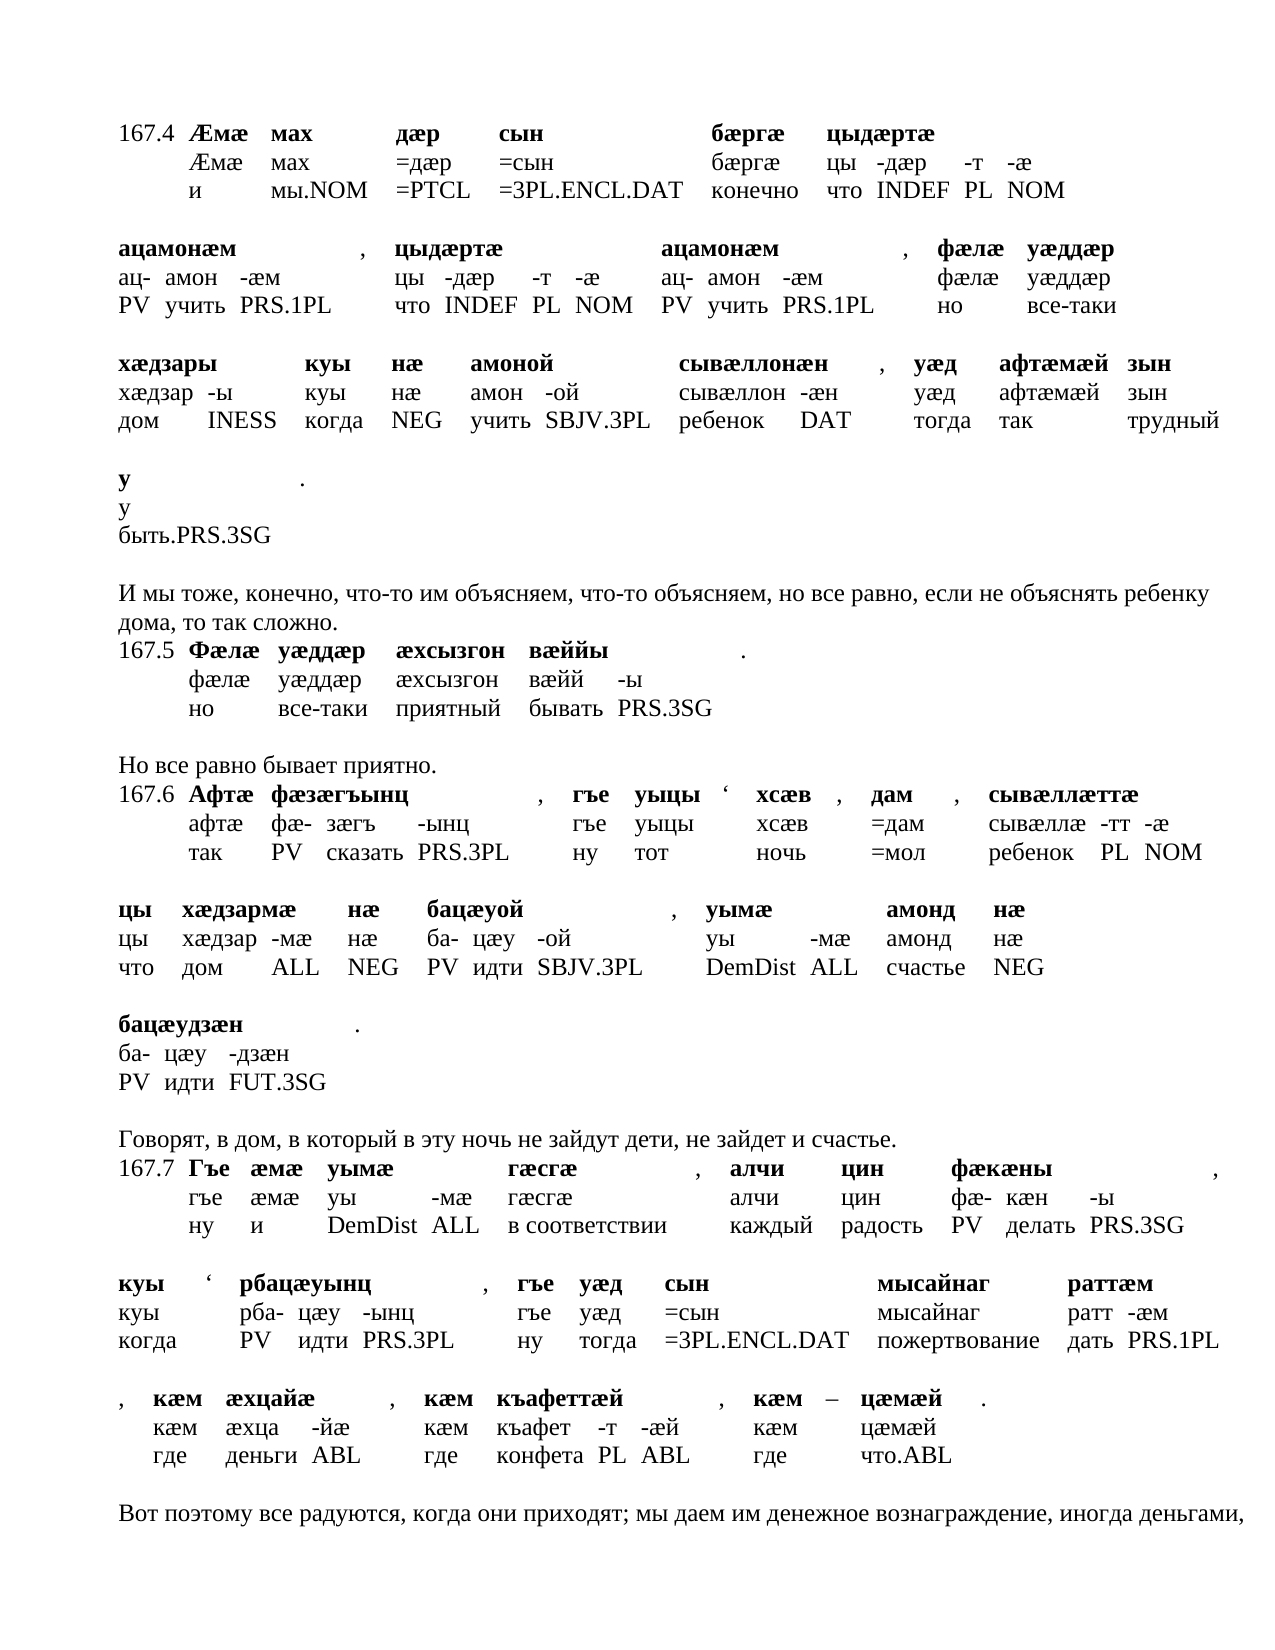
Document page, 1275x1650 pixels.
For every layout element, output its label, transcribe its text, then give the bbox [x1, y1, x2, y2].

text зын [1127, 377, 1219, 406]
text , [537, 779, 558, 808]
text -мæ [810, 923, 858, 952]
text уы [706, 923, 796, 952]
text куы [118, 1297, 177, 1326]
text , [953, 779, 974, 808]
text ночь [756, 837, 808, 866]
text гъе [572, 808, 607, 837]
text дать [1067, 1326, 1114, 1354]
text 167.7 [118, 1153, 174, 1182]
text NEG [391, 406, 442, 434]
text PL [598, 1441, 627, 1469]
text SBJV.3PL [537, 952, 643, 981]
text , [902, 233, 923, 262]
text ABL [641, 1441, 691, 1469]
text -мæ [271, 923, 320, 952]
text цæу [164, 1038, 215, 1067]
text уыцы [634, 779, 708, 808]
text хæдзармæ [182, 894, 334, 923]
text DemDist [706, 952, 796, 981]
text сывæллонæн [679, 348, 865, 377]
text Гъе [188, 1153, 236, 1182]
text где [424, 1441, 469, 1469]
text где [753, 1441, 798, 1469]
text фæлæ [188, 664, 250, 693]
text куы [304, 348, 377, 377]
text -æй [641, 1412, 691, 1441]
text конфета [496, 1441, 584, 1469]
text зын [1127, 348, 1233, 377]
text гæсгæ [508, 1153, 681, 1182]
text ‘ [204, 1268, 226, 1297]
text уы [327, 1182, 417, 1211]
text NOM [575, 291, 633, 319]
text Фæлæ [188, 636, 264, 664]
text афтæ [188, 808, 243, 837]
text NOM [1144, 837, 1203, 866]
text -æ [1007, 147, 1065, 176]
text PRS.3PL [417, 837, 510, 866]
text -т [598, 1412, 627, 1441]
text =3PL.ENCL.DAT [498, 176, 683, 204]
text -æм [239, 262, 332, 291]
text конечно [711, 176, 799, 204]
text PRS.3PL [362, 1326, 455, 1354]
text -æм [782, 262, 875, 291]
text приятный [396, 693, 501, 722]
text -мæ [431, 1182, 480, 1211]
text ALL [271, 952, 320, 981]
text фæзæгъынц [271, 779, 524, 808]
text алчи [729, 1153, 827, 1182]
text 167.4 [118, 118, 174, 147]
text -йæ [311, 1412, 362, 1441]
text мысайнаг [877, 1268, 1054, 1297]
text , [389, 1383, 410, 1412]
text так [188, 837, 243, 866]
text -ынц [417, 808, 510, 837]
text цин [841, 1153, 937, 1182]
text сын [664, 1268, 863, 1297]
text фæкæны [951, 1153, 1198, 1182]
text ац- [118, 262, 151, 291]
text , [695, 1153, 716, 1182]
text æхцайæ [225, 1383, 375, 1412]
text ба- [427, 923, 459, 952]
text амоной [470, 348, 665, 377]
text бæргæ [711, 118, 813, 147]
text уæд [579, 1268, 651, 1297]
text идти [298, 1326, 348, 1354]
text идти [164, 1067, 215, 1096]
text Афтæ [188, 779, 257, 808]
text , [836, 779, 857, 808]
text фæлæ [937, 233, 1013, 262]
text SBJV.3PL [545, 406, 651, 434]
text -æ [1144, 808, 1203, 837]
text ну [572, 837, 607, 866]
text уæддæр [278, 664, 368, 693]
text бывать [528, 693, 603, 722]
text æмæ [250, 1153, 313, 1182]
text цы [394, 262, 431, 291]
text хæдзар [118, 377, 194, 406]
text æхсызгон [396, 636, 515, 664]
text цæу [298, 1297, 348, 1326]
text FUT.3SG [228, 1067, 326, 1096]
text уæд [914, 348, 985, 377]
text нæ [993, 923, 1044, 952]
text нæ [347, 923, 399, 952]
text =PTCL [396, 176, 471, 204]
text . [299, 463, 320, 492]
text PV [951, 1211, 992, 1239]
text афтæмæй [999, 348, 1113, 377]
text ABL [311, 1441, 362, 1469]
text кæм [424, 1412, 469, 1441]
text -ы [617, 664, 712, 693]
text все-таки [278, 693, 368, 722]
text æхца [225, 1412, 298, 1441]
text 167.5 [118, 636, 174, 664]
text =сын [664, 1297, 849, 1326]
text все-таки [1027, 291, 1117, 319]
text ну [517, 1326, 551, 1354]
text сывæллон [679, 377, 786, 406]
text , [1212, 1153, 1233, 1182]
text цæмæй [860, 1383, 967, 1412]
text мах [271, 118, 382, 147]
text что [826, 176, 863, 204]
text -ы [1089, 1182, 1185, 1211]
text тогда [914, 406, 971, 434]
text Вот поэтому все радуются, когда они приходят; мы даем им денежное вознаграждение, иногда деньгами, [118, 1498, 1249, 1527]
text PRS.1PL [1127, 1326, 1220, 1354]
text гъе [517, 1297, 551, 1326]
text -т [964, 147, 993, 176]
text ALL [431, 1211, 480, 1239]
text , [718, 1383, 739, 1412]
text , [671, 894, 692, 923]
text PV [239, 1326, 284, 1354]
text INESS [207, 406, 277, 434]
text къафеттæй [496, 1383, 704, 1412]
text æхсызгон [396, 664, 501, 693]
text -ынц [362, 1297, 455, 1326]
text цыдæртæ [394, 233, 647, 262]
text =дам [871, 808, 926, 837]
text мах [271, 147, 368, 176]
text но [188, 693, 250, 722]
text кæм [153, 1383, 212, 1412]
text сывæллæ [988, 808, 1086, 837]
text , [118, 1383, 139, 1412]
text цы [118, 923, 154, 952]
text нæ [391, 348, 456, 377]
text раттæм [1067, 1268, 1234, 1297]
text и [250, 1211, 299, 1239]
text -дзæн [228, 1038, 326, 1067]
text уæддæр [1027, 262, 1117, 291]
text гъе [572, 779, 621, 808]
text трудный [1127, 406, 1219, 434]
text уымæ [327, 1153, 494, 1182]
text так [999, 406, 1100, 434]
text бæргæ [711, 147, 799, 176]
text -æ [575, 262, 633, 291]
text . [980, 1383, 1001, 1412]
text уæддæр [278, 636, 382, 664]
text каждый [729, 1211, 813, 1239]
text амон [470, 377, 531, 406]
text цæу [473, 923, 523, 952]
text учить [470, 406, 531, 434]
text Æмæ [188, 147, 243, 176]
text PRS.3SG [1089, 1211, 1185, 1239]
text Но все равно бывает приятно. [118, 751, 1249, 779]
text дæр [396, 118, 485, 147]
text дом [182, 952, 257, 981]
text дом [118, 406, 194, 434]
text сын [498, 118, 697, 147]
text PL [1100, 837, 1130, 866]
text , [482, 1268, 503, 1297]
text -ой [545, 377, 651, 406]
text бацæуой [427, 894, 657, 923]
text æмæ [250, 1182, 299, 1211]
text цы [118, 894, 168, 923]
text DemDist [327, 1211, 417, 1239]
text PV [118, 1067, 150, 1096]
text сывæллæттæ [988, 779, 1216, 808]
text ну [188, 1211, 223, 1239]
text цин [841, 1182, 923, 1211]
text куы [304, 377, 363, 406]
text -тт [1100, 808, 1130, 837]
text ратт [1067, 1297, 1114, 1326]
text ребенок [988, 837, 1086, 866]
text уæд [914, 377, 971, 406]
text NEG [993, 952, 1044, 981]
text ребенок [679, 406, 786, 434]
text PL [964, 176, 993, 204]
text – [826, 1383, 847, 1412]
text ба- [118, 1038, 150, 1067]
text къафет [496, 1412, 584, 1441]
text ацамонæм [661, 233, 888, 262]
text когда [118, 1326, 177, 1354]
text идти [473, 952, 523, 981]
text ‘ [721, 779, 742, 808]
text амон [165, 262, 226, 291]
text ALL [810, 952, 858, 981]
text ац- [661, 262, 694, 291]
text =дæр [396, 147, 471, 176]
text . [740, 636, 761, 664]
text PV [427, 952, 459, 981]
text . [354, 1009, 375, 1038]
text PRS.1PL [782, 291, 875, 319]
text хсæв [756, 779, 822, 808]
text что [118, 952, 154, 981]
text фæлæ [937, 262, 999, 291]
text учить [165, 291, 226, 319]
text -дæр [444, 262, 518, 291]
text у [118, 463, 285, 492]
text PRS.3SG [617, 693, 712, 722]
text уæддæр [1027, 233, 1131, 262]
text -æн [800, 377, 851, 406]
text кæм [753, 1383, 812, 1412]
text хсæв [756, 808, 808, 837]
text кæм [424, 1383, 483, 1412]
text гъе [188, 1182, 223, 1211]
text рба- [239, 1297, 284, 1326]
text рбацæуынц [239, 1268, 468, 1297]
text амонд [886, 923, 966, 952]
text DAT [800, 406, 851, 434]
text Говорят, в дом, в который в эту ночь не зайдут дети, не зайдет и счастье. [118, 1124, 1249, 1153]
text уæд [579, 1297, 637, 1326]
text уымæ [706, 894, 872, 923]
text счастье [886, 952, 966, 981]
text INDEF [444, 291, 518, 319]
text тот [634, 837, 694, 866]
text и [188, 176, 243, 204]
text бацæудзæн [118, 1009, 340, 1038]
text NOM [1007, 176, 1065, 204]
text =сын [498, 147, 683, 176]
text И мы тоже, конечно, что-то им объясняем, что-то объясняем, но все равно, если не объяснять ребенку дома, то так сложно. [118, 578, 1249, 636]
text куы [118, 1268, 191, 1297]
text афтæмæй [999, 377, 1100, 406]
text кæм [753, 1412, 798, 1441]
text но [937, 291, 999, 319]
text хæдзар [182, 923, 257, 952]
text гъе [517, 1268, 565, 1297]
text цыдæртæ [826, 118, 1079, 147]
text PV [118, 291, 151, 319]
text быть.PRS.3SG [118, 521, 272, 549]
text -ы [207, 377, 277, 406]
text нæ [391, 377, 442, 406]
text где [153, 1441, 198, 1469]
text =3PL.ENCL.DAT [664, 1326, 849, 1354]
text ацамонæм [118, 233, 346, 262]
text нæ [993, 894, 1058, 923]
text PL [532, 291, 561, 319]
text Æмæ [188, 118, 257, 147]
text радость [841, 1211, 923, 1239]
text хæдзары [118, 348, 291, 377]
text цы [826, 147, 863, 176]
text гæсгæ [508, 1182, 667, 1211]
text -ой [537, 923, 643, 952]
text в соответствии [508, 1211, 667, 1239]
text мысайнаг [877, 1297, 1040, 1326]
text -дæр [876, 147, 950, 176]
text -æм [1127, 1297, 1220, 1326]
text пожертвование [877, 1326, 1040, 1354]
text что.ABL [860, 1441, 953, 1469]
text мы.NOM [271, 176, 368, 204]
text фæ- [951, 1182, 992, 1211]
text делать [1006, 1211, 1076, 1239]
text фæ- [271, 808, 312, 837]
text дам [871, 779, 940, 808]
text INDEF [876, 176, 950, 204]
text PRS.1PL [239, 291, 332, 319]
text когда [304, 406, 363, 434]
text зæгъ [326, 808, 404, 837]
text PV [661, 291, 694, 319]
text , [359, 233, 381, 262]
text нæ [347, 894, 413, 923]
text учить [707, 291, 768, 319]
text алчи [729, 1182, 813, 1211]
text амонд [886, 894, 979, 923]
text 167.6 [118, 779, 174, 808]
text что [394, 291, 431, 319]
text PV [271, 837, 312, 866]
text кæм [153, 1412, 198, 1441]
text уыцы [634, 808, 694, 837]
text у [118, 492, 272, 521]
text =мол [871, 837, 926, 866]
text вæйй [528, 664, 603, 693]
text кæн [1006, 1182, 1076, 1211]
text тогда [579, 1326, 637, 1354]
text цæмæй [860, 1412, 953, 1441]
text амон [707, 262, 768, 291]
text NEG [347, 952, 399, 981]
text деньги [225, 1441, 298, 1469]
text -т [532, 262, 561, 291]
text , [879, 348, 900, 377]
text сказать [326, 837, 404, 866]
text вæййы [528, 636, 726, 664]
